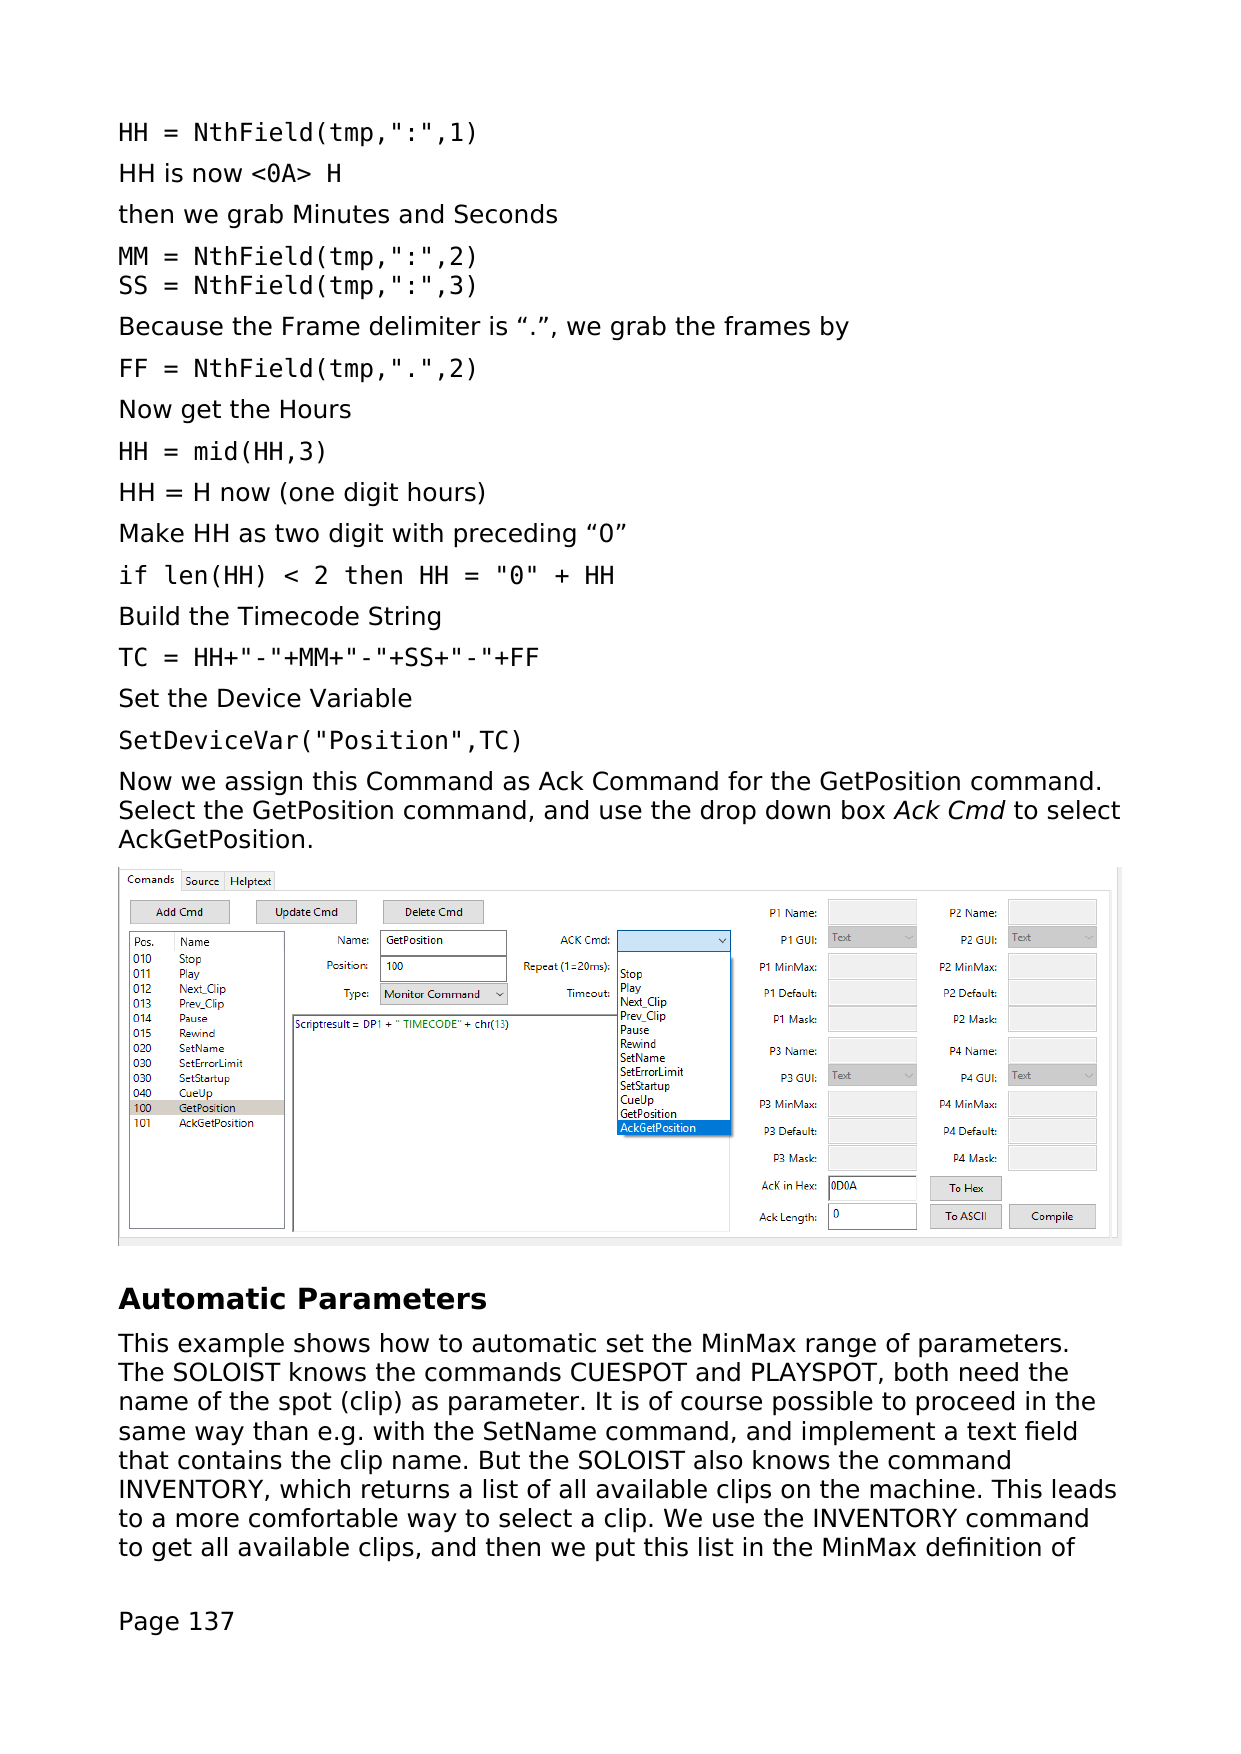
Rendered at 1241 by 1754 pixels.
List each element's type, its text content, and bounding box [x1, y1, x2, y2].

subtitle Automatic Parameters [118, 1283, 1122, 1317]
text Make HH as two digit with preceding “0” [118, 519, 1122, 548]
text HH = mid(HH,3) [118, 437, 1122, 466]
text Build the Timecode String [118, 602, 1122, 631]
picture [118, 867, 1123, 1246]
text FF = NthField(tmp,".",2) [118, 354, 1122, 383]
text HH = NthField(tmp,":",1) [118, 118, 1122, 147]
text Because the Frame delimiter is “.”, we grab the frames by [118, 312, 1122, 342]
text Now get the Hours [118, 395, 1122, 424]
text TC = HH+"-"+MM+"-"+SS+"-"+FF [118, 644, 1122, 673]
text This example shows how to automatic set the MinMax range of parameters. The SOLOIST knows the commands CUESPOT and PLAYSPOT, both need the name of the spot (clip) as parameter. It is of course possible to proceed in the same way than e.g. with the SetName command, and implement a text field that contains the clip name. But the SOLOIST also knows the command INVENTORY, which returns a list of all available clips on the machine. This leads to a more comfortable way to select a clip. We use the INVENTORY command to get all available clips, and then we put this list in the MinMax definition of [118, 1329, 1122, 1562]
text HH is now <0A> H [118, 159, 1122, 188]
text HH = H now (one digit hours) [118, 478, 1122, 507]
text MM = NthField(tmp,":",2) SS = NthField(tmp,":",3) [118, 242, 1122, 301]
text Set the Device Variable [118, 684, 1122, 714]
text if len(HH) < 2 then HH = "0" + HH [118, 561, 1122, 590]
text Now we assign this Command as Ack Command for the GetPosition command. Select the GetPosition command, and use the drop down box Ack Cmd to select AckGetPosition. [118, 767, 1122, 855]
text then we grab Minutes and Seconds [118, 201, 1122, 230]
text SetDeviceVar("Position",TC) [118, 726, 1122, 755]
